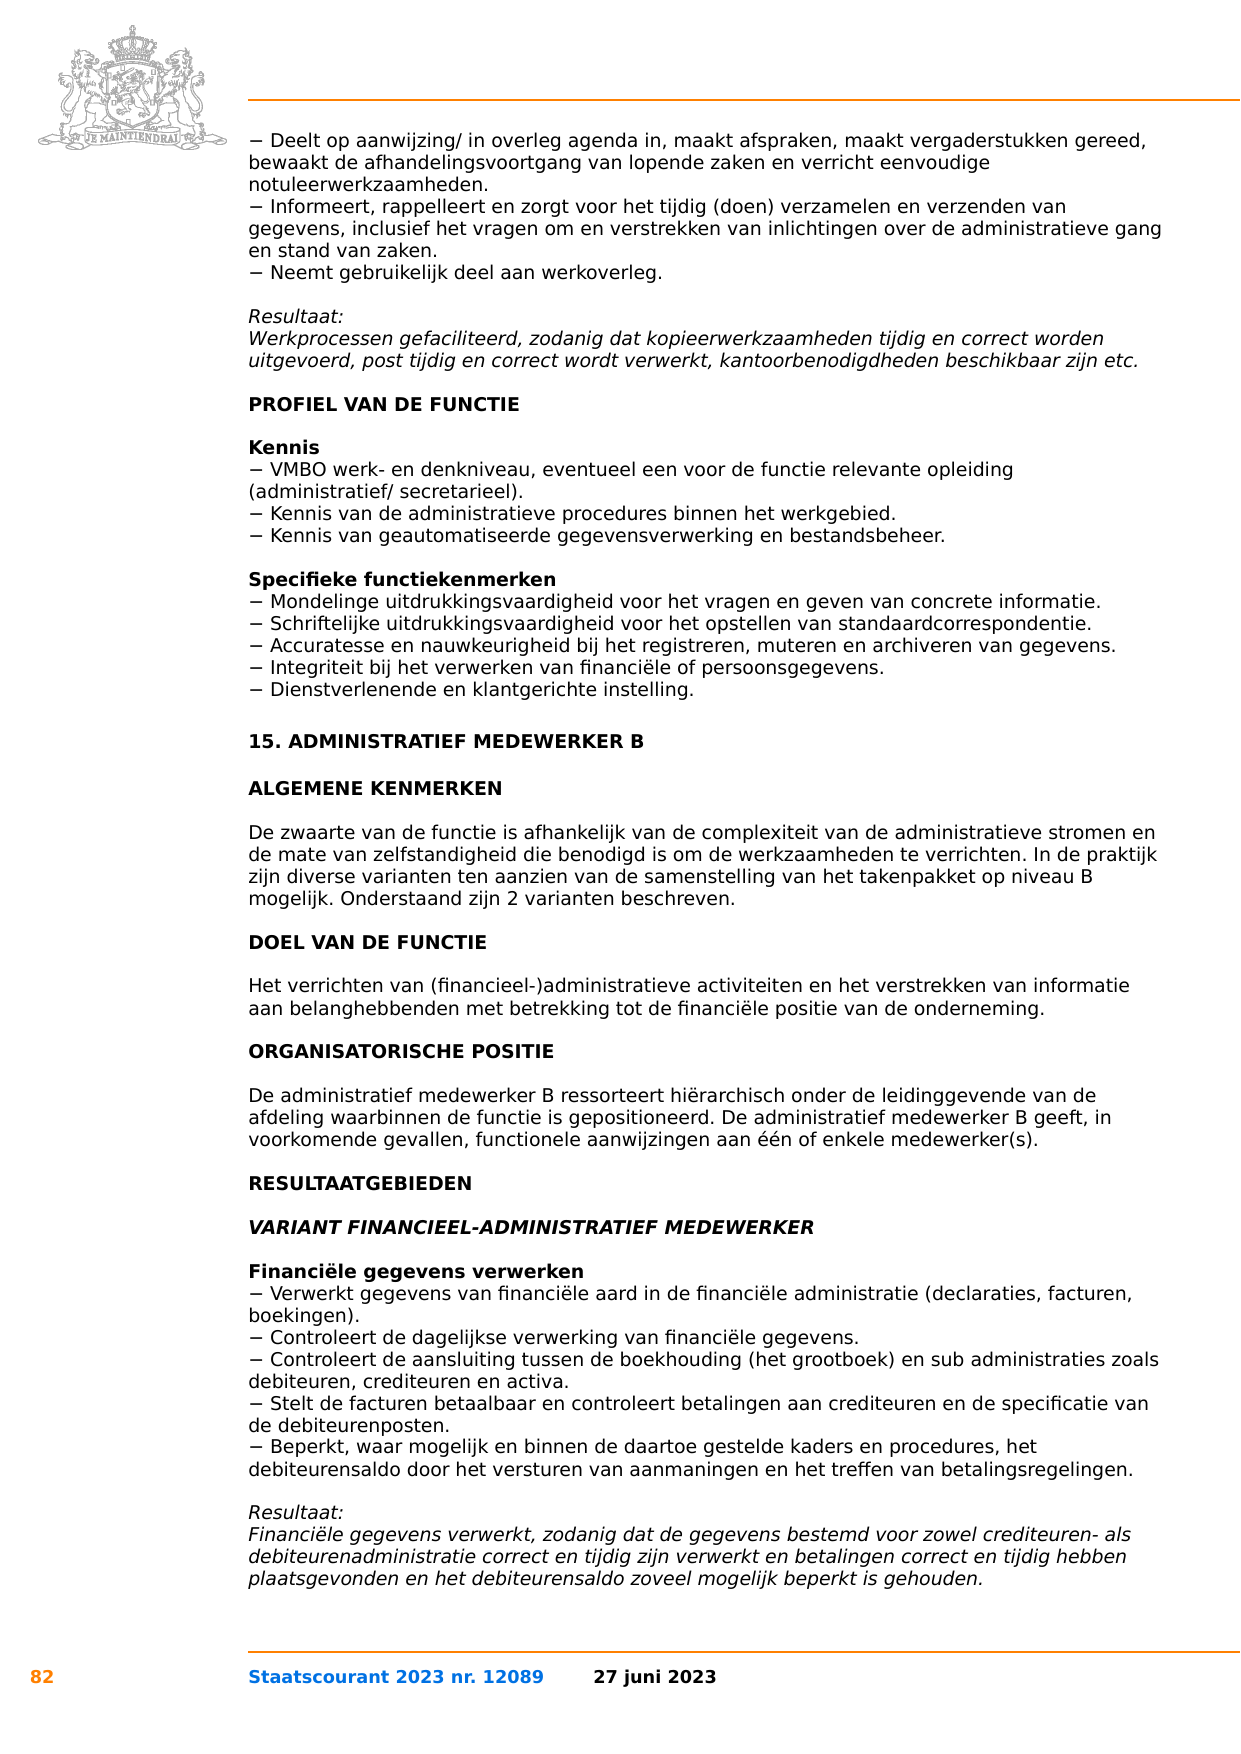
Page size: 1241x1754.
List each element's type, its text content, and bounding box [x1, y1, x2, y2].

text − Controleert de aansluiting tussen de boekhouding (het grootboek) en sub administraties zoals debiteuren, crediteuren en activa. [248, 1348, 1163, 1392]
text − Dienstverlenende en klantgerichte instelling. [248, 679, 1163, 701]
text Resultaat: [248, 306, 1163, 328]
text De zwaarte van de functie is afhankelijk van de complexiteit van de administratieve stromen en de mate van zelfstandigheid die benodigd is om de werkzaamheden te verrichten. In de praktijk zijn diverse varianten ten aanzien van de samenstelling van het takenpakket op niveau B mogelijk. Onderstaand zijn 2 varianten beschreven. [248, 822, 1163, 910]
subtitle DOEL VAN DE FUNCTIE [248, 932, 1163, 953]
text Resultaat: [248, 1502, 1163, 1524]
text − Schriftelijke uitdrukkingsvaardigheid voor het opstellen van standaardcorrespondentie. [248, 613, 1163, 635]
text Financiële gegevens verwerken [248, 1261, 1163, 1283]
text − Kennis van de administratieve procedures binnen het werkgebied. [248, 503, 1163, 525]
picture [38, 25, 227, 150]
text − Informeert, rappelleert en zorgt voor het tijdig (doen) verzamelen en verzenden van gegevens, inclusief het vragen om en verstrekken van inlichtingen over de administratieve gang en stand van zaken. [248, 196, 1163, 262]
text − Kennis van geautomatiseerde gegevensverwerking en bestandsbeheer. [248, 525, 1163, 547]
text Financiële gegevens verwerkt, zodanig dat de gegevens bestemd voor zowel crediteuren- als debiteurenadministratie correct en tijdig zijn verwerkt en betalingen correct en tijdig hebben plaatsgevonden en het debiteurensaldo zoveel mogelijk beperkt is gehouden. [248, 1524, 1163, 1590]
subtitle PROFIEL VAN DE FUNCTIE [248, 393, 1163, 415]
text De administratief medewerker B ressorteert hiërarchisch onder de leidinggevende van de afdeling waarbinnen de functie is gepositioneerd. De administratief medewerker B geeft, in voorkomende gevallen, functionele aanwijzingen aan één of enkele medewerker(s). [248, 1085, 1163, 1151]
subtitle 15. ADMINISTRATIEF MEDEWERKER B [248, 731, 1163, 753]
text Werkprocessen gefaciliteerd, zodanig dat kopieerwerkzaamheden tijdig en correct worden uitgevoerd, post tijdig en correct wordt verwerkt, kantoorbenodigdheden beschikbaar zijn etc. [248, 328, 1163, 372]
text VARIANT FINANCIEEL-ADMINISTRATIEF MEDEWERKER [248, 1217, 1163, 1239]
subtitle RESULTAATGEBIEDEN [248, 1173, 1163, 1195]
text − Deelt op aanwijzing/ in overleg agenda in, maakt afspraken, maakt vergaderstukken gereed, bewaakt de afhandelingsvoortgang van lopende zaken en verricht eenvoudige notuleerwerkzaamheden. [248, 130, 1163, 196]
text − Stelt de facturen betaalbaar en controleert betalingen aan crediteuren en de specificatie van de debiteurenposten. [248, 1392, 1163, 1436]
text − Verwerkt gegevens van financiële aard in de financiële administratie (declaraties, facturen, boekingen). [248, 1283, 1163, 1327]
text − Beperkt, waar mogelijk en binnen de daartoe gestelde kaders en procedures, het debiteurensaldo door het versturen van aanmaningen en het treffen van betalingsregelingen. [248, 1436, 1163, 1480]
text − VMBO werk- en denkniveau, eventueel een voor de functie relevante opleiding (administratief/ secretarieel). [248, 459, 1163, 503]
text Specifieke functiekenmerken [248, 569, 1163, 591]
text − Neemt gebruikelijk deel aan werkoverleg. [248, 262, 1163, 284]
text Het verrichten van (financieel-)administratieve activiteiten en het verstrekken van informatie aan belanghebbenden met betrekking tot de financiële positie van de onderneming. [248, 975, 1163, 1019]
text − Accuratesse en nauwkeurigheid bij het registreren, muteren en archiveren van gegevens. [248, 635, 1163, 657]
text − Mondelinge uitdrukkingsvaardigheid voor het vragen en geven van concrete informatie. [248, 591, 1163, 613]
text Kennis [248, 437, 1163, 459]
text − Integriteit bij het verwerken van financiële of persoonsgegevens. [248, 657, 1163, 679]
subtitle ALGEMENE KENMERKEN [248, 778, 1163, 800]
text − Controleert de dagelijkse verwerking van financiële gegevens. [248, 1327, 1163, 1348]
subtitle ORGANISATORISCHE POSITIE [248, 1041, 1163, 1063]
